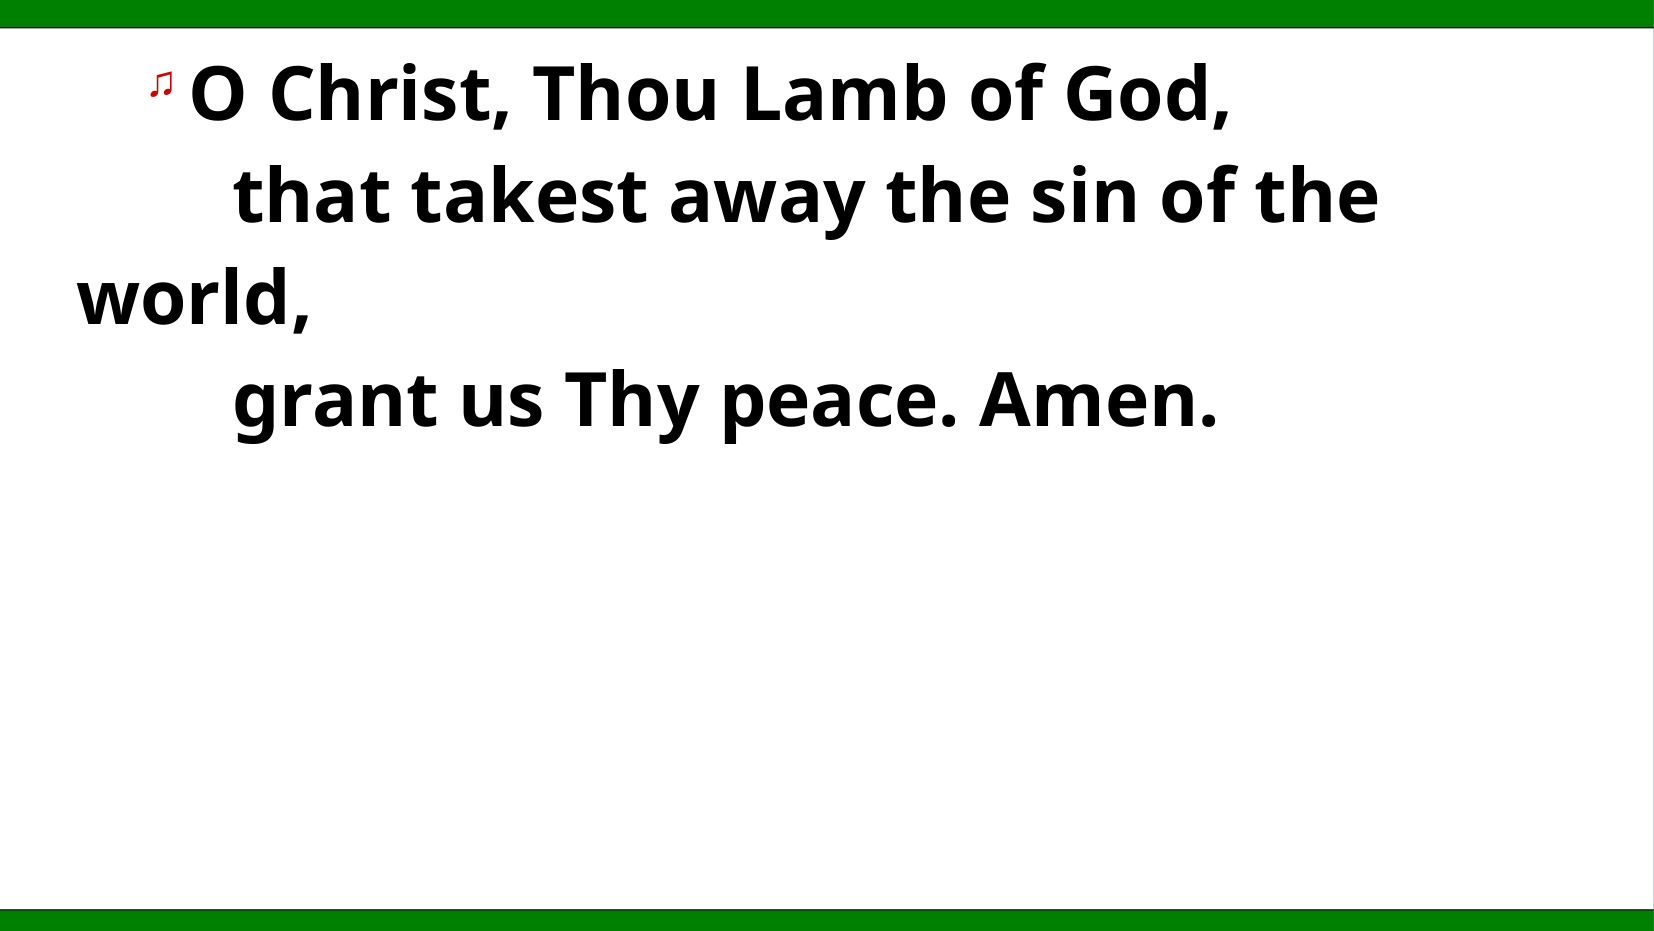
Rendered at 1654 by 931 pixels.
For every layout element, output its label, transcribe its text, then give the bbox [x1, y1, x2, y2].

text_box ♫ O Christ, Thou Lamb of God, that takest away the sin of the world, grant us Thy peace. Amen. [61, 32, 1592, 347]
picture [0, 0, 1654, 931]
